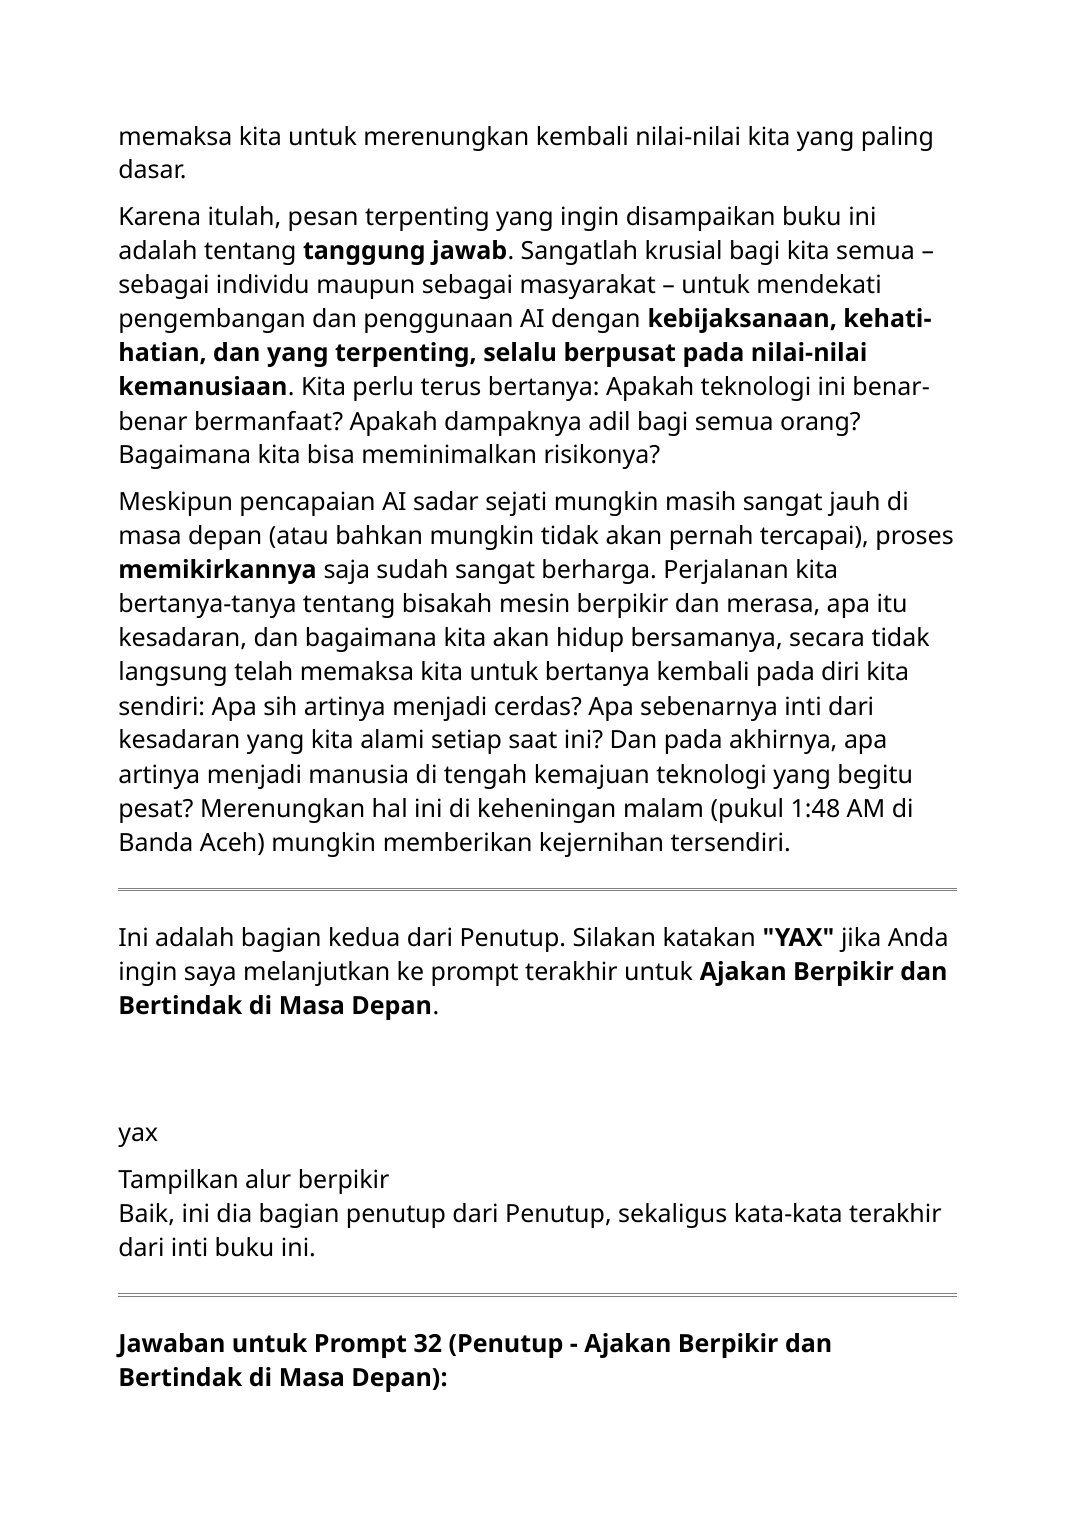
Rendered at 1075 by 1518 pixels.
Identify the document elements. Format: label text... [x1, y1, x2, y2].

text Jawaban untuk Prompt 32 (Penutup - Ajakan Berpikir dan Bertindak di Masa Depan): [118, 1325, 957, 1393]
text memaksa kita untuk merenungkan kembali nilai-nilai kita yang paling dasar. [118, 118, 957, 186]
text Baik, ini dia bagian penutup dari Penutup, sekaligus kata-kata terakhir dari inti buku ini. [118, 1196, 957, 1264]
text Meskipun pencapaian AI sadar sejati mungkin masih sangat jauh di masa depan (atau bahkan mungkin tidak akan pernah tercapai), proses memikirkannya saja sudah sangat berharga. Perjalanan kita bertanya-tanya tentang bisakah mesin berpikir dan merasa, apa itu kesadaran, dan bagaimana kita akan hidup bersamanya, secara tidak langsung telah memaksa kita untuk bertanya kembali pada diri kita sendiri: Apa sih artinya menjadi cerdas? Apa sebenarnya inti dari kesadaran yang kita alami setiap saat ini? Dan pada akhirnya, apa artinya menjadi manusia di tengah kemajuan teknologi yang begitu pesat? Merenungkan hal ini di keheningan malam (pukul 1:48 AM di Banda Aceh) mungkin memberikan kejernihan tersendiri. [118, 484, 957, 858]
text Ini adalah bagian kedua dari Penutup. Silakan katakan "YAX" jika Anda ingin saya melanjutkan ke prompt terakhir untuk Ajakan Berpikir dan Bertindak di Masa Depan. [118, 920, 957, 1022]
text Tampilkan alur berpikir [118, 1162, 957, 1196]
text Karena itulah, pesan terpenting yang ingin disampaikan buku ini adalah tentang tanggung jawab. Sangatlah krusial bagi kita semua – sebagai individu maupun sebagai masyarakat – untuk mendekati pengembangan dan penggunaan AI dengan kebijaksanaan, kehati-hatian, dan yang terpenting, selalu berpusat pada nilai-nilai kemanusiaan. Kita perlu terus bertanya: Apakah teknologi ini benar-benar bermanfaat? Apakah dampaknya adil bagi semua orang? Bagaimana kita bisa meminimalkan risikonya? [118, 199, 957, 471]
text yax [118, 1115, 957, 1149]
